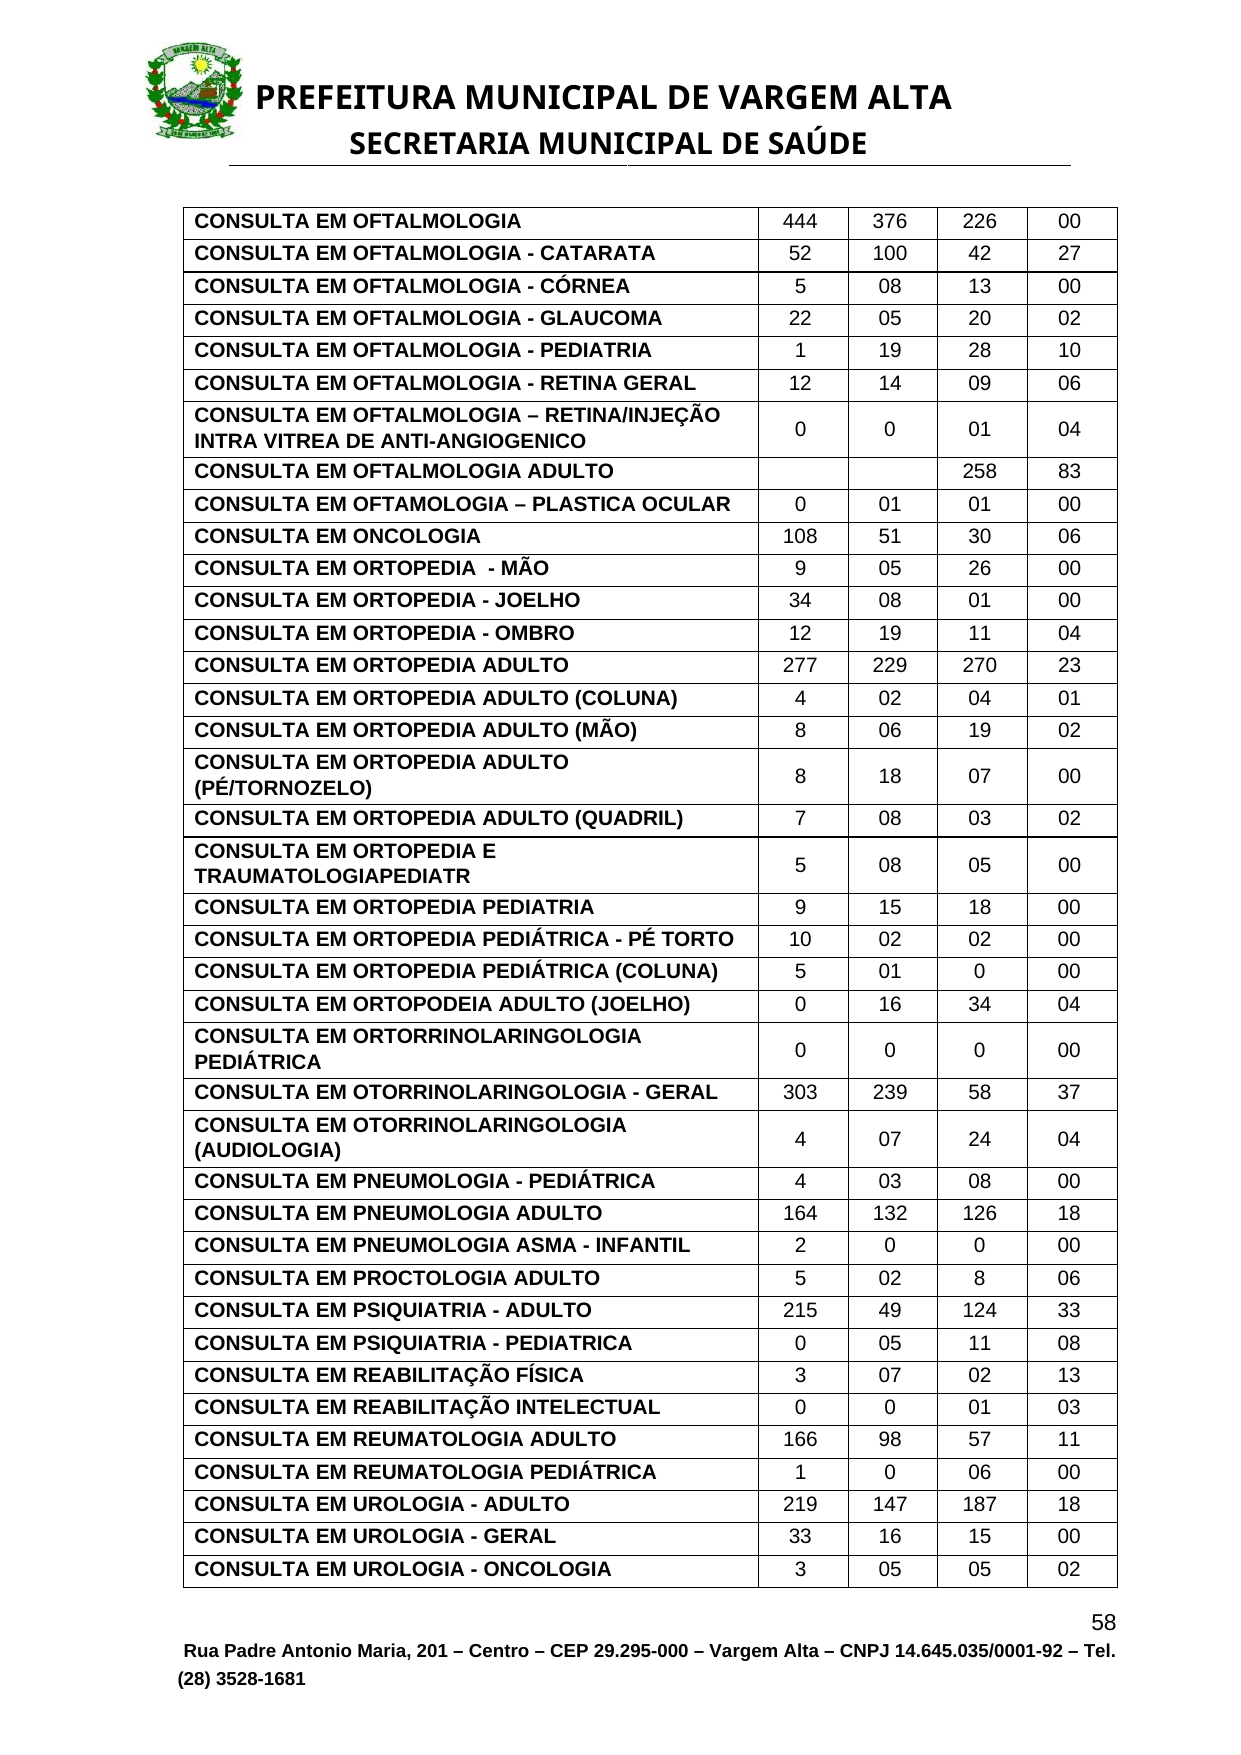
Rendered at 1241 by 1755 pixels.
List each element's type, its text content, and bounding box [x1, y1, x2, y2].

table_cell 06 [1028, 1265, 1117, 1296]
table_cell 18 [1028, 1491, 1117, 1522]
table_cell 4 [759, 1168, 848, 1199]
table_cell 01 [849, 490, 937, 522]
table_cell CONSULTA EM REABILITAÇÃO FÍSICA [184, 1362, 758, 1393]
table_cell 00 [1028, 749, 1117, 804]
table_cell 01 [849, 958, 937, 990]
table_cell 10 [759, 926, 848, 957]
table_cell 7 [759, 805, 848, 836]
table_cell 0 [759, 490, 848, 522]
table_cell 05 [849, 305, 937, 336]
table_cell 00 [1028, 926, 1117, 957]
table_cell 18 [938, 894, 1027, 925]
table_cell CONSULTA EM ORTOPEDIA - MÃO [184, 555, 758, 586]
table_cell 14 [849, 370, 937, 401]
table_cell 22 [759, 305, 848, 336]
table_cell 00 [1028, 490, 1117, 522]
table_cell 26 [938, 555, 1027, 586]
table_cell 58 [938, 1079, 1027, 1110]
table_cell 00 [1028, 555, 1117, 586]
table_cell 98 [849, 1426, 937, 1458]
table_cell 01 [1028, 684, 1117, 716]
table_cell 08 [849, 587, 937, 619]
table_cell 3 [759, 1556, 848, 1587]
table_cell 02 [1028, 305, 1117, 336]
table_cell 126 [938, 1200, 1027, 1231]
table_cell 00 [1028, 1168, 1117, 1199]
table_cell 15 [849, 894, 937, 925]
table_cell CONSULTA EM UROLOGIA - ADULTO [184, 1491, 758, 1522]
table_cell 0 [938, 958, 1027, 990]
table_cell 0 [938, 1232, 1027, 1264]
table_cell 01 [938, 490, 1027, 522]
table_cell 4 [759, 1111, 848, 1167]
table_cell 132 [849, 1200, 937, 1231]
table_cell 376 [849, 208, 937, 239]
table_cell CONSULTA EM ORTOPEDIA PEDIATRIA [184, 894, 758, 925]
table_cell 03 [938, 805, 1027, 836]
table_cell CONSULTA EM PSIQUIATRIA - PEDIATRICA [184, 1329, 758, 1361]
table_cell 08 [1028, 1329, 1117, 1361]
table_cell 303 [759, 1079, 848, 1110]
table_cell CONSULTA EM ORTOPEDIA - JOELHO [184, 587, 758, 619]
table_cell 34 [759, 587, 848, 619]
table_cell CONSULTA EM UROLOGIA - GERAL [184, 1523, 758, 1554]
table_cell 16 [849, 1523, 937, 1554]
table_cell 02 [849, 926, 937, 957]
table_cell 12 [759, 620, 848, 651]
table_cell 18 [849, 749, 937, 804]
table_cell 83 [1028, 458, 1117, 489]
table_cell CONSULTA EM ORTOPEDIA E TRAUMATOLOGIAPEDIATR [184, 838, 758, 893]
table_cell 00 [1028, 894, 1117, 925]
table_cell CONSULTA EM UROLOGIA - ONCOLOGIA [184, 1556, 758, 1587]
table_cell 08 [849, 273, 937, 304]
table_cell CONSULTA EM ONCOLOGIA [184, 523, 758, 554]
table_cell 02 [1028, 717, 1117, 748]
table_cell 01 [938, 402, 1027, 457]
table_cell 0 [938, 1023, 1027, 1078]
table_cell 04 [1028, 620, 1117, 651]
table_cell 57 [938, 1426, 1027, 1458]
table_cell 00 [1028, 1459, 1117, 1490]
table_cell [849, 458, 937, 489]
table_cell 02 [1028, 1556, 1117, 1587]
table_cell 19 [849, 337, 937, 368]
table_cell 13 [1028, 1362, 1117, 1393]
table_cell 124 [938, 1297, 1027, 1328]
table_cell 0 [759, 1023, 848, 1078]
table_cell 219 [759, 1491, 848, 1522]
table_cell CONSULTA EM PROCTOLOGIA ADULTO [184, 1265, 758, 1296]
table_cell 239 [849, 1079, 937, 1110]
table_cell 28 [938, 337, 1027, 368]
table_cell CONSULTA EM ORTOPEDIA ADULTO [184, 652, 758, 683]
table_cell 00 [1028, 958, 1117, 990]
table_cell CONSULTA EM REUMATOLOGIA PEDIÁTRICA [184, 1459, 758, 1490]
table_cell 49 [849, 1297, 937, 1328]
table_cell CONSULTA EM ORTORRINOLARINGOLOGIA PEDIÁTRICA [184, 1023, 758, 1078]
table_cell 42 [938, 240, 1027, 271]
table_cell CONSULTA EM PSIQUIATRIA - ADULTO [184, 1297, 758, 1328]
table_cell 19 [849, 620, 937, 651]
table_cell 00 [1028, 208, 1117, 239]
table_cell 444 [759, 208, 848, 239]
table_cell CONSULTA EM ORTOPEDIA PEDIÁTRICA (COLUNA) [184, 958, 758, 990]
table_cell CONSULTA EM OFTALMOLOGIA - CÓRNEA [184, 273, 758, 304]
table_cell 4 [759, 684, 848, 716]
table_cell 19 [938, 717, 1027, 748]
table_cell CONSULTA EM OFTALMOLOGIA [184, 208, 758, 239]
table_cell CONSULTA EM OFTALMOLOGIA – RETINA/INJEÇÃO INTRA VITREA DE ANTI-ANGIOGENICO [184, 402, 758, 457]
table_cell 215 [759, 1297, 848, 1328]
table_cell 8 [938, 1265, 1027, 1296]
table_cell 18 [1028, 1200, 1117, 1231]
table_cell 270 [938, 652, 1027, 683]
table_cell 8 [759, 749, 848, 804]
table_cell 08 [849, 838, 937, 893]
table_cell CONSULTA EM OFTALMOLOGIA - GLAUCOMA [184, 305, 758, 336]
table_cell 00 [1028, 1523, 1117, 1554]
table_cell 12 [759, 370, 848, 401]
table_cell 06 [1028, 370, 1117, 401]
table_cell CONSULTA EM PNEUMOLOGIA - PEDIÁTRICA [184, 1168, 758, 1199]
table_cell 2 [759, 1232, 848, 1264]
table_cell 04 [1028, 991, 1117, 1022]
table_cell 30 [938, 523, 1027, 554]
table_cell 0 [849, 1394, 937, 1425]
table_cell 5 [759, 1265, 848, 1296]
table_cell 9 [759, 894, 848, 925]
table_cell 02 [938, 1362, 1027, 1393]
table_cell 05 [849, 555, 937, 586]
table_cell CONSULTA EM PNEUMOLOGIA ASMA - INFANTIL [184, 1232, 758, 1264]
table_cell 01 [938, 587, 1027, 619]
table_cell 5 [759, 838, 848, 893]
table_cell CONSULTA EM ORTOPEDIA ADULTO (PÉ/TORNOZELO) [184, 749, 758, 804]
table_cell CONSULTA EM ORTOPEDIA ADULTO (MÃO) [184, 717, 758, 748]
table_cell 100 [849, 240, 937, 271]
table_cell 258 [938, 458, 1027, 489]
table_cell 277 [759, 652, 848, 683]
table_cell 3 [759, 1362, 848, 1393]
table_cell 10 [1028, 337, 1117, 368]
table_cell 20 [938, 305, 1027, 336]
table_cell 08 [849, 805, 937, 836]
table_cell 01 [938, 1394, 1027, 1425]
table_cell 07 [849, 1111, 937, 1167]
table_cell CONSULTA EM OFTALMOLOGIA - CATARATA [184, 240, 758, 271]
table_cell 09 [938, 370, 1027, 401]
table_cell 37 [1028, 1079, 1117, 1110]
table_cell 33 [1028, 1297, 1117, 1328]
table_cell CONSULTA EM ORTOPEDIA PEDIÁTRICA - PÉ TORTO [184, 926, 758, 957]
table_cell 07 [938, 749, 1027, 804]
table_cell CONSULTA EM ORTOPODEIA ADULTO (JOELHO) [184, 991, 758, 1022]
table_cell CONSULTA EM OTORRINOLARINGOLOGIA - GERAL [184, 1079, 758, 1110]
table_cell 0 [759, 1394, 848, 1425]
table_cell 0 [759, 402, 848, 457]
table_cell CONSULTA EM REUMATOLOGIA ADULTO [184, 1426, 758, 1458]
table_cell 03 [849, 1168, 937, 1199]
table_cell CONSULTA EM ORTOPEDIA ADULTO (QUADRIL) [184, 805, 758, 836]
table_cell 0 [849, 402, 937, 457]
table_cell CONSULTA EM OFTAMOLOGIA – PLASTICA OCULAR [184, 490, 758, 522]
table_cell 5 [759, 273, 848, 304]
table_cell CONSULTA EM PNEUMOLOGIA ADULTO [184, 1200, 758, 1231]
table_cell 00 [1028, 273, 1117, 304]
table_cell 166 [759, 1426, 848, 1458]
table_cell CONSULTA EM OTORRINOLARINGOLOGIA (AUDIOLOGIA) [184, 1111, 758, 1167]
table_cell 11 [938, 1329, 1027, 1361]
table_cell 33 [759, 1523, 848, 1554]
table_cell 108 [759, 523, 848, 554]
table_cell 164 [759, 1200, 848, 1231]
table_cell 08 [938, 1168, 1027, 1199]
table_cell CONSULTA EM REABILITAÇÃO INTELECTUAL [184, 1394, 758, 1425]
table_cell 05 [938, 838, 1027, 893]
table_cell 00 [1028, 838, 1117, 893]
table_cell 00 [1028, 1023, 1117, 1078]
table_cell [759, 458, 848, 489]
table_cell 1 [759, 337, 848, 368]
table_cell 05 [849, 1329, 937, 1361]
table_cell 8 [759, 717, 848, 748]
table_cell 06 [1028, 523, 1117, 554]
table_cell 05 [938, 1556, 1027, 1587]
table_cell CONSULTA EM OFTALMOLOGIA - RETINA GERAL [184, 370, 758, 401]
table_cell 0 [849, 1023, 937, 1078]
table_cell 229 [849, 652, 937, 683]
table_cell 24 [938, 1111, 1027, 1167]
table_cell 23 [1028, 652, 1117, 683]
table_cell 05 [849, 1556, 937, 1587]
table_cell 0 [849, 1232, 937, 1264]
table_cell 04 [938, 684, 1027, 716]
table_cell CONSULTA EM OFTALMOLOGIA - PEDIATRIA [184, 337, 758, 368]
table_cell 34 [938, 991, 1027, 1022]
table_cell 0 [849, 1459, 937, 1490]
table_cell 06 [938, 1459, 1027, 1490]
table_cell 51 [849, 523, 937, 554]
table_cell 15 [938, 1523, 1027, 1554]
table_cell 147 [849, 1491, 937, 1522]
table_cell 0 [759, 1329, 848, 1361]
table_cell CONSULTA EM ORTOPEDIA - OMBRO [184, 620, 758, 651]
table_cell 16 [849, 991, 937, 1022]
table_cell 02 [849, 684, 937, 716]
table_cell 11 [1028, 1426, 1117, 1458]
table_cell 9 [759, 555, 848, 586]
table_cell 02 [938, 926, 1027, 957]
table_cell 5 [759, 958, 848, 990]
table_cell 03 [1028, 1394, 1117, 1425]
table_cell 02 [1028, 805, 1117, 836]
table_cell 04 [1028, 402, 1117, 457]
table_cell 1 [759, 1459, 848, 1490]
table_cell 07 [849, 1362, 937, 1393]
table_cell 27 [1028, 240, 1117, 271]
table_cell 226 [938, 208, 1027, 239]
table_cell 02 [849, 1265, 937, 1296]
table_cell 187 [938, 1491, 1027, 1522]
table_cell 00 [1028, 587, 1117, 619]
table_cell CONSULTA EM OFTALMOLOGIA ADULTO [184, 458, 758, 489]
table_cell 04 [1028, 1111, 1117, 1167]
table_cell 06 [849, 717, 937, 748]
table_cell 52 [759, 240, 848, 271]
table_cell 11 [938, 620, 1027, 651]
table_cell 13 [938, 273, 1027, 304]
table_cell 0 [759, 991, 848, 1022]
table_cell CONSULTA EM ORTOPEDIA ADULTO (COLUNA) [184, 684, 758, 716]
table_cell 00 [1028, 1232, 1117, 1264]
